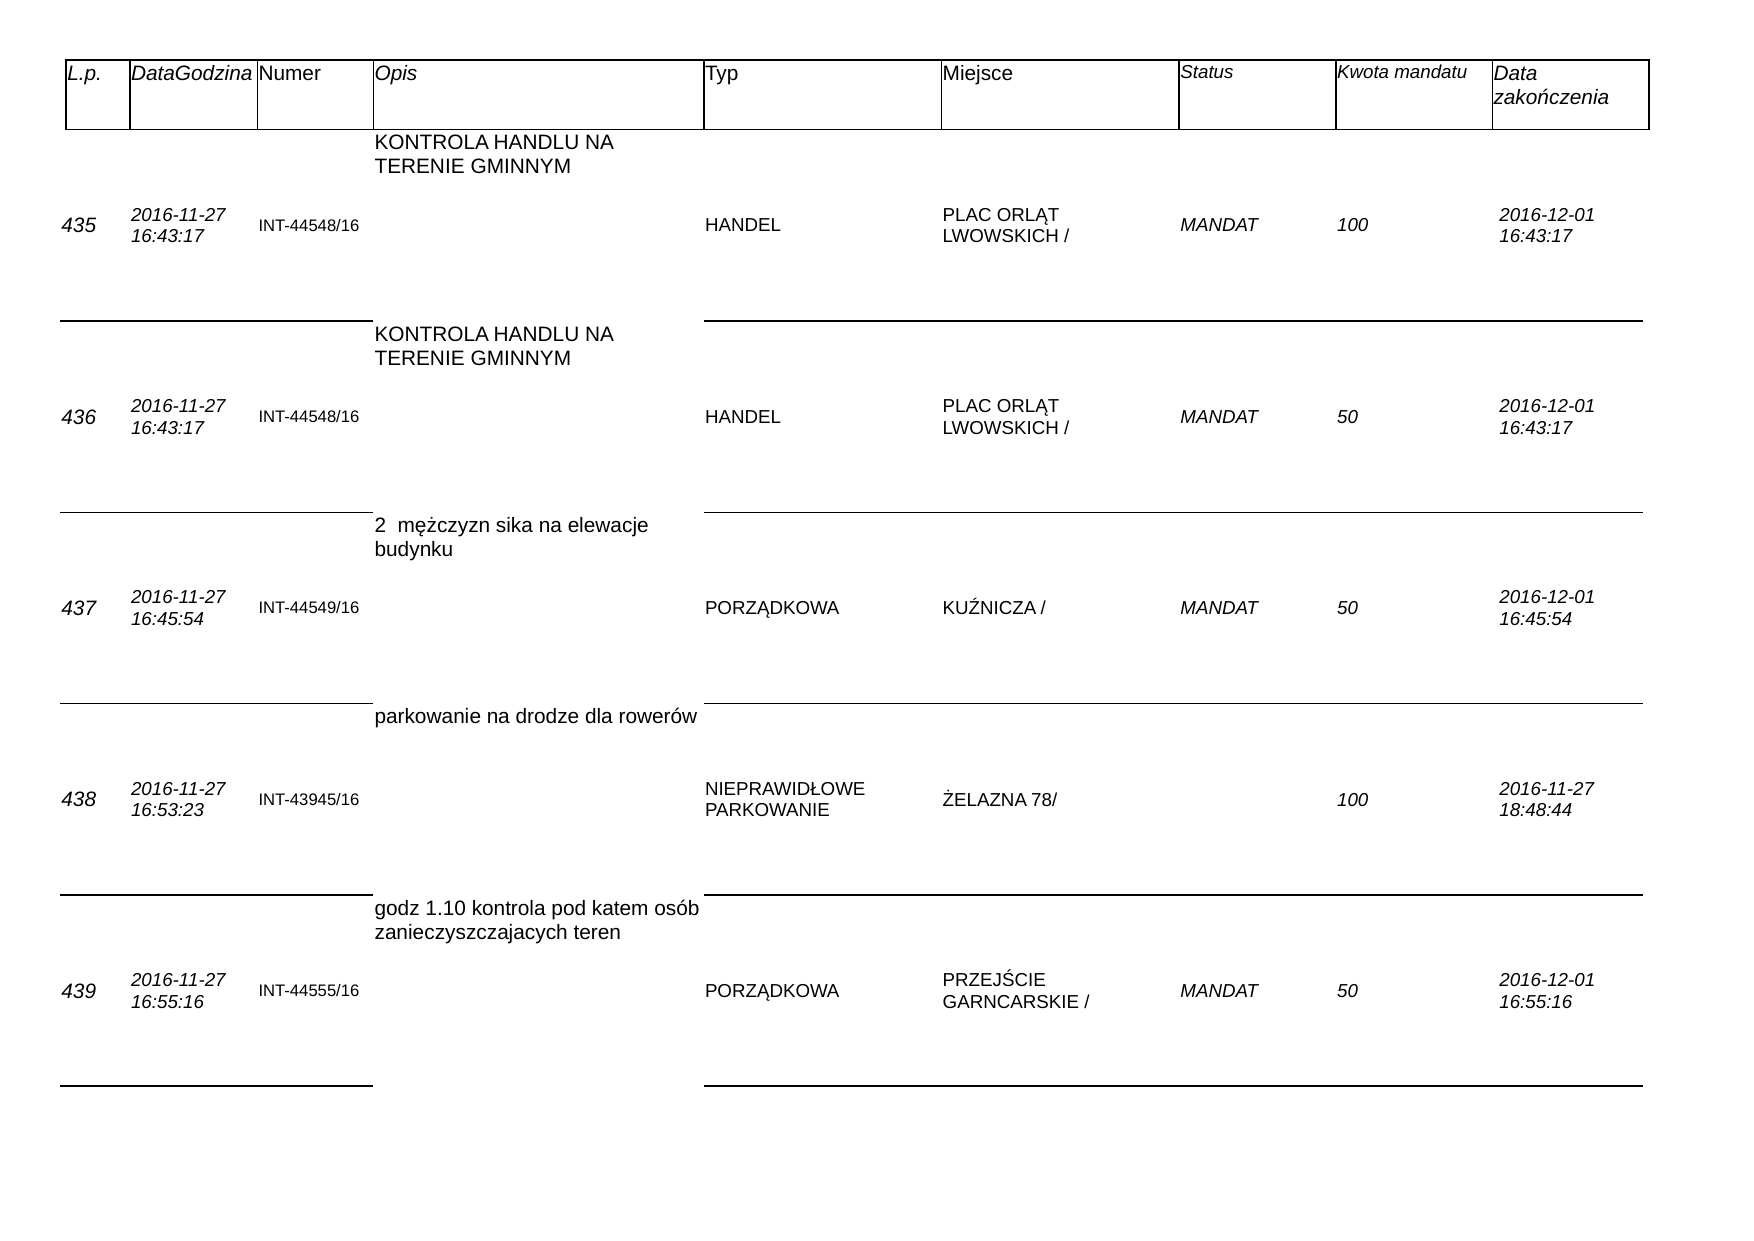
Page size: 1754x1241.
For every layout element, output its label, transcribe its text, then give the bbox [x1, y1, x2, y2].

table_cell PLAC ORLĄT LWOWSKICH / [941, 130, 1179, 320]
table_cell 2016-12-01 16:55:16 [1498, 896, 1643, 1085]
table_cell 438 [60, 704, 130, 894]
table_header Miejsce [942, 61, 1178, 129]
table_cell INT-44555/16 [257, 896, 373, 1085]
table_cell MANDAT [1179, 322, 1336, 511]
table_cell [1643, 130, 1649, 320]
table_cell 2016-12-01 16:43:17 [1498, 322, 1643, 511]
table_header Opis [374, 61, 703, 129]
table_cell INT-44548/16 [257, 322, 373, 511]
table_cell [1179, 704, 1336, 894]
table_cell parkowanie na drodze dla rowerów [373, 703, 704, 894]
table_header Numer [258, 61, 373, 129]
table_cell 2 mężczyzn sika na elewacje budynku [373, 511, 704, 703]
table_cell INT-44548/16 [257, 130, 373, 320]
table_cell [1643, 703, 1649, 894]
table_header Data zakończenia [1493, 61, 1648, 129]
table_cell NIEPRAWIDŁOWE PARKOWANIE [704, 704, 941, 894]
table_cell 2016-11-27 18:48:44 [1498, 704, 1643, 894]
table_cell [1643, 511, 1649, 703]
table_cell 435 [60, 129, 130, 320]
table_cell PORZĄDKOWA [704, 896, 941, 1085]
table_cell 2016-11-27 16:53:23 [130, 704, 257, 894]
table_cell godz 1.10 kontrola pod katem osób zanieczyszczajacych teren [373, 894, 704, 1085]
table_cell 2016-11-27 16:55:16 [130, 896, 257, 1085]
table_cell 2016-12-01 16:45:54 [1498, 513, 1643, 703]
table_header [60, 59, 65, 129]
table_cell 100 [1336, 130, 1498, 320]
table_cell KUŹNICZA / [941, 513, 1179, 703]
table_cell PRZEJŚCIE GARNCARSKIE / [941, 896, 1179, 1085]
table_cell 2016-11-27 16:45:54 [130, 513, 257, 703]
table_cell HANDEL [704, 130, 941, 320]
table_cell PORZĄDKOWA [704, 513, 941, 703]
table_cell 437 [60, 513, 130, 703]
table_cell 50 [1336, 322, 1498, 511]
table_cell 50 [1336, 513, 1498, 703]
table_cell 2016-12-01 16:43:17 [1498, 130, 1643, 320]
table_cell [1643, 894, 1649, 1085]
table_cell MANDAT [1179, 130, 1336, 320]
table_cell PLAC ORLĄT LWOWSKICH / [941, 322, 1179, 511]
table_cell 2016-11-27 16:43:17 [130, 130, 257, 320]
table_cell 50 [1336, 896, 1498, 1085]
table_header L.p. [67, 61, 129, 129]
table_header Kwota mandatu [1337, 61, 1492, 129]
table_cell HANDEL [704, 322, 941, 511]
table_cell KONTROLA HANDLU NA TERENIE GMINNYM [373, 320, 704, 511]
table_header DataGodzina [131, 61, 257, 129]
table_cell INT-43945/16 [257, 704, 373, 894]
table_cell MANDAT [1179, 896, 1336, 1085]
table_header Status [1180, 61, 1335, 129]
table_cell MANDAT [1179, 513, 1336, 703]
table_cell KONTROLA HANDLU NA TERENIE GMINNYM [373, 130, 704, 320]
table_cell 100 [1336, 704, 1498, 894]
table_cell 436 [60, 322, 130, 511]
table_header Typ [705, 61, 941, 129]
table_cell [1643, 320, 1649, 511]
table_cell ŻELAZNA 78/ [941, 704, 1179, 894]
table_cell 2016-11-27 16:43:17 [130, 322, 257, 511]
table_cell INT-44549/16 [257, 513, 373, 703]
table_cell 439 [60, 896, 130, 1085]
